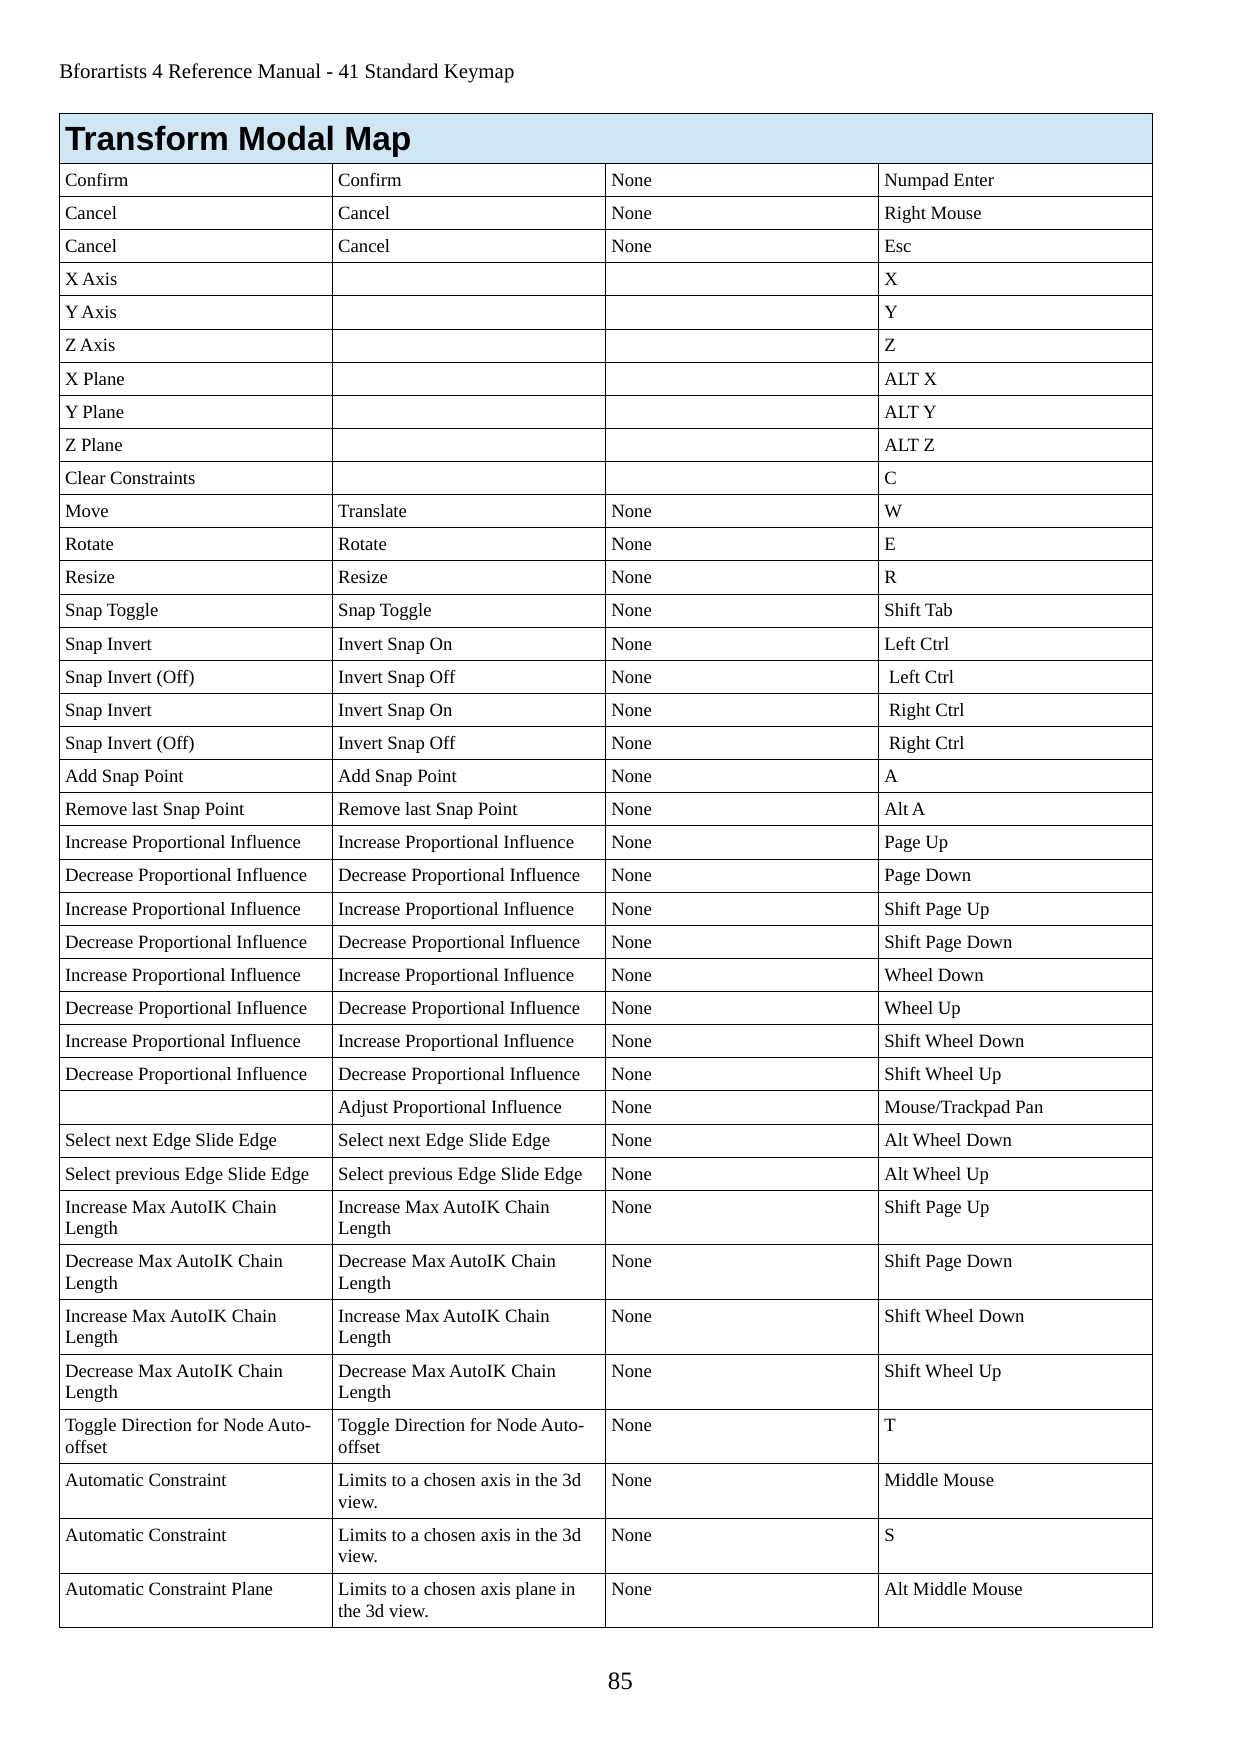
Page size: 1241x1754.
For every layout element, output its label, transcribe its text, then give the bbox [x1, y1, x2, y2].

table_cell Decrease Proportional Influence [333, 926, 605, 958]
table_cell Shift Page Down [879, 1245, 1152, 1299]
table_cell None [606, 1245, 878, 1299]
table_cell None [606, 727, 878, 759]
table_cell Shift Page Down [879, 926, 1152, 958]
table_cell Invert Snap Off [333, 727, 605, 759]
table_cell Shift Wheel Down [879, 1300, 1152, 1354]
table_cell None [606, 628, 878, 660]
table_cell Decrease Proportional Influence [333, 992, 605, 1024]
table_cell Snap Invert [60, 628, 332, 660]
table_cell Shift Tab [879, 595, 1152, 627]
table_cell W [879, 495, 1152, 527]
table_cell None [606, 760, 878, 792]
table_cell X [879, 263, 1152, 295]
table_cell Shift Page Up [879, 1191, 1152, 1244]
table_cell Wheel Down [879, 959, 1152, 991]
table_cell X Axis [60, 263, 332, 295]
table_cell None [606, 1158, 878, 1190]
table_cell Increase Max AutoIK Chain Length [60, 1191, 332, 1244]
table_cell None [606, 1519, 878, 1572]
table_cell Increase Proportional Influence [333, 1025, 605, 1057]
table_cell Increase Proportional Influence [60, 959, 332, 991]
table_cell Right Mouse [879, 197, 1152, 229]
table_cell Decrease Max AutoIK Chain Length [333, 1245, 605, 1299]
table_cell Snap Invert (Off) [60, 727, 332, 759]
table_cell Confirm [333, 164, 605, 196]
table_cell [606, 363, 878, 395]
table_cell None [606, 860, 878, 892]
table_cell Cancel [333, 197, 605, 229]
table_cell Decrease Proportional Influence [333, 860, 605, 892]
table_cell Alt Middle Mouse [879, 1574, 1152, 1627]
table_cell Invert Snap Off [333, 661, 605, 693]
table_cell None [606, 1058, 878, 1090]
table_cell Select previous Edge Slide Edge [333, 1158, 605, 1190]
table_cell None [606, 1125, 878, 1157]
table_cell T [879, 1410, 1152, 1463]
table_cell Decrease Max AutoIK Chain Length [60, 1355, 332, 1408]
table_cell Mouse/Trackpad Pan [879, 1091, 1152, 1123]
table_cell Automatic Constraint [60, 1464, 332, 1518]
table_cell Page Up [879, 826, 1152, 858]
table_cell None [606, 992, 878, 1024]
table_cell ALT Z [879, 429, 1152, 461]
table_cell Y Axis [60, 296, 332, 328]
table_cell Left Ctrl [879, 628, 1152, 660]
table_cell None [606, 1191, 878, 1244]
table_cell Shift Wheel Up [879, 1058, 1152, 1090]
table_cell Remove last Snap Point [333, 793, 605, 825]
table_cell Increase Max AutoIK Chain Length [60, 1300, 332, 1354]
table_cell Alt Wheel Up [879, 1158, 1152, 1190]
table_cell Decrease Proportional Influence [60, 926, 332, 958]
table_cell Automatic Constraint [60, 1519, 332, 1572]
table_cell C [879, 462, 1152, 494]
table_cell Remove last Snap Point [60, 793, 332, 825]
table_cell Move [60, 495, 332, 527]
table_cell None [606, 1091, 878, 1123]
table_cell Automatic Constraint Plane [60, 1574, 332, 1627]
table_cell Toggle Direction for Node Auto-offset [333, 1410, 605, 1463]
table_cell Y [879, 296, 1152, 328]
table_cell ALT Y [879, 396, 1152, 428]
table_cell None [606, 1574, 878, 1627]
table_cell None [606, 1025, 878, 1057]
table_cell Confirm [60, 164, 332, 196]
table_cell Z Axis [60, 330, 332, 362]
table_cell X Plane [60, 363, 332, 395]
table_cell Esc [879, 230, 1152, 262]
table_cell [606, 263, 878, 295]
table_cell None [606, 528, 878, 560]
table_cell Limits to a chosen axis plane in the 3d view. [333, 1574, 605, 1627]
table_cell None [606, 1410, 878, 1463]
table_cell Cancel [60, 230, 332, 262]
table_cell Toggle Direction for Node Auto-offset [60, 1410, 332, 1463]
table_cell [606, 396, 878, 428]
table_cell Snap Toggle [60, 595, 332, 627]
table_cell None [606, 1300, 878, 1354]
table_cell Alt A [879, 793, 1152, 825]
table_cell None [606, 793, 878, 825]
table_cell None [606, 197, 878, 229]
table_cell [333, 296, 605, 328]
table_cell [333, 263, 605, 295]
table_cell Cancel [333, 230, 605, 262]
table_cell Right Ctrl [879, 694, 1152, 726]
table_cell Decrease Proportional Influence [60, 1058, 332, 1090]
table_cell Z Plane [60, 429, 332, 461]
table_cell Shift Wheel Up [879, 1355, 1152, 1408]
table_cell [333, 462, 605, 494]
table_cell [333, 429, 605, 461]
table_cell Decrease Max AutoIK Chain Length [60, 1245, 332, 1299]
table_cell None [606, 230, 878, 262]
table_cell ALT X [879, 363, 1152, 395]
table_cell [606, 429, 878, 461]
table_cell Z [879, 330, 1152, 362]
table_cell [333, 363, 605, 395]
table_cell Left Ctrl [879, 661, 1152, 693]
table_cell Select previous Edge Slide Edge [60, 1158, 332, 1190]
table_cell Increase Proportional Influence [60, 893, 332, 925]
table_cell Page Down [879, 860, 1152, 892]
table_cell Add Snap Point [60, 760, 332, 792]
table_header Transform Modal Map [60, 114, 1152, 163]
table_cell Resize [60, 561, 332, 593]
table_cell Increase Proportional Influence [333, 959, 605, 991]
table_cell Decrease Proportional Influence [333, 1058, 605, 1090]
table_cell None [606, 826, 878, 858]
table_cell [606, 296, 878, 328]
table_cell Translate [333, 495, 605, 527]
table_cell A [879, 760, 1152, 792]
table_cell None [606, 926, 878, 958]
table_cell Shift Page Up [879, 893, 1152, 925]
table_cell Increase Proportional Influence [60, 826, 332, 858]
table_cell Adjust Proportional Influence [333, 1091, 605, 1123]
table_cell None [606, 495, 878, 527]
table_cell Wheel Up [879, 992, 1152, 1024]
table_cell [606, 330, 878, 362]
table_cell Select next Edge Slide Edge [333, 1125, 605, 1157]
table_cell Limits to a chosen axis in the 3d view. [333, 1464, 605, 1518]
table_cell S [879, 1519, 1152, 1572]
table_cell [333, 396, 605, 428]
table_cell Middle Mouse [879, 1464, 1152, 1518]
table_cell Snap Invert (Off) [60, 661, 332, 693]
table_cell R [879, 561, 1152, 593]
table_cell Rotate [60, 528, 332, 560]
table_cell Select next Edge Slide Edge [60, 1125, 332, 1157]
table_cell Increase Proportional Influence [60, 1025, 332, 1057]
table_cell Rotate [333, 528, 605, 560]
table_cell E [879, 528, 1152, 560]
table_cell None [606, 595, 878, 627]
table_cell None [606, 661, 878, 693]
table_cell Shift Wheel Down [879, 1025, 1152, 1057]
table_cell Increase Max AutoIK Chain Length [333, 1191, 605, 1244]
table_cell [333, 330, 605, 362]
table_cell None [606, 561, 878, 593]
table_cell Increase Proportional Influence [333, 826, 605, 858]
table_cell None [606, 959, 878, 991]
table_cell Add Snap Point [333, 760, 605, 792]
table_cell Alt Wheel Down [879, 1125, 1152, 1157]
table_cell Y Plane [60, 396, 332, 428]
table_cell Snap Toggle [333, 595, 605, 627]
table_cell Invert Snap On [333, 694, 605, 726]
table_cell Decrease Proportional Influence [60, 860, 332, 892]
table_cell Limits to a chosen axis in the 3d view. [333, 1519, 605, 1572]
table_cell None [606, 1355, 878, 1408]
table_cell Increase Max AutoIK Chain Length [333, 1300, 605, 1354]
table_cell Resize [333, 561, 605, 593]
table_cell Numpad Enter [879, 164, 1152, 196]
table_cell [606, 462, 878, 494]
table_cell Snap Invert [60, 694, 332, 726]
table_cell None [606, 164, 878, 196]
table_cell [60, 1091, 332, 1123]
table_cell Decrease Proportional Influence [60, 992, 332, 1024]
table_cell Invert Snap On [333, 628, 605, 660]
table_cell Clear Constraints [60, 462, 332, 494]
table_cell None [606, 1464, 878, 1518]
table_cell None [606, 694, 878, 726]
table_cell Increase Proportional Influence [333, 893, 605, 925]
table_cell None [606, 893, 878, 925]
table_cell Right Ctrl [879, 727, 1152, 759]
table_cell Cancel [60, 197, 332, 229]
table_cell Decrease Max AutoIK Chain Length [333, 1355, 605, 1408]
